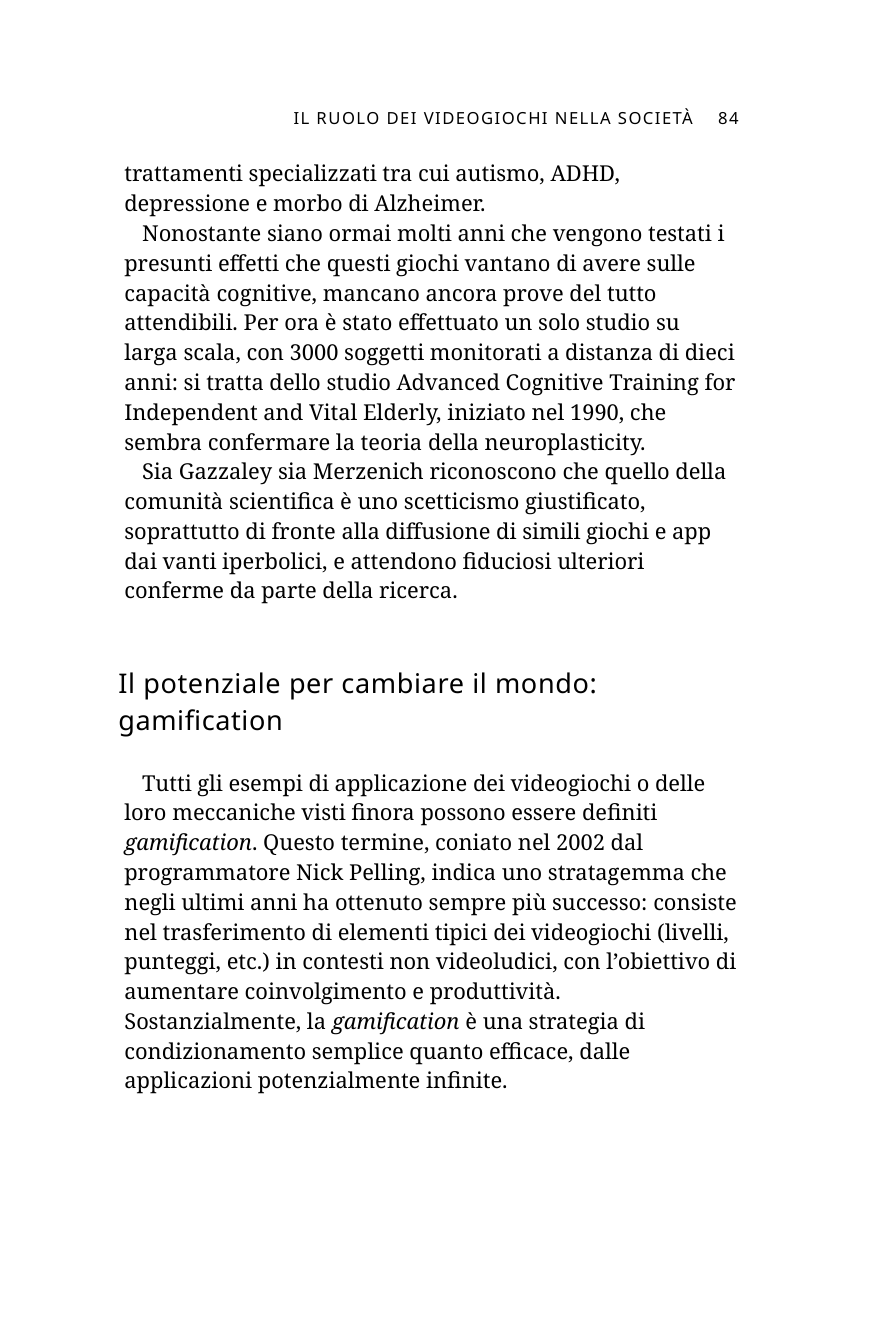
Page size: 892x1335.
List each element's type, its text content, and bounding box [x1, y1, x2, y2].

text Tutti gli esempi di applicazione dei videogiochi o delle loro meccaniche visti finora possono essere definiti gamification. Questo termine, coniato nel 2002 dal programmatore Nick Pelling, indica uno stratagemma che negli ultimi anni ha ottenuto sempre più successo: consiste nel trasferimento di elementi tipici dei videogiochi (livelli, punteggi, etc.) in contesti non videoludici, con l’obiettivo di aumentare coinvolgimento e produttività. Sostanzialmente, la gamification è una strategia di condizionamento semplice quanto efficace, dalle applicazioni potenzialmente infinite. [124, 768, 738, 1095]
text Nonostante siano ormai molti anni che vengono testati i presunti effetti che questi giochi vantano di avere sulle capacità cognitive, mancano ancora prove del tutto attendibili. Per ora è stato effettuato un solo studio su larga scala, con 3000 soggetti monitorati a distanza di dieci anni: si tratta dello studio Advanced Cognitive Training for Independent and Vital Elderly, iniziato nel 1990, che sembra confermare la teoria della neuroplasticity. [124, 218, 738, 456]
subtitle Il potenziale per cambiare il mondo: gamification [118, 664, 738, 738]
text Sia Gazzaley sia Merzenich riconoscono che quello della comunità scientifica è uno scetticismo giustificato, soprattutto di fronte alla diffusione di simili giochi e app dai vanti iperbolici, e attendono fiduciosi ulteriori conferme da parte della ricerca. [124, 456, 738, 605]
text trattamenti specializzati tra cui autismo, ADHD, depressione e morbo di Alzheimer. [124, 158, 738, 218]
